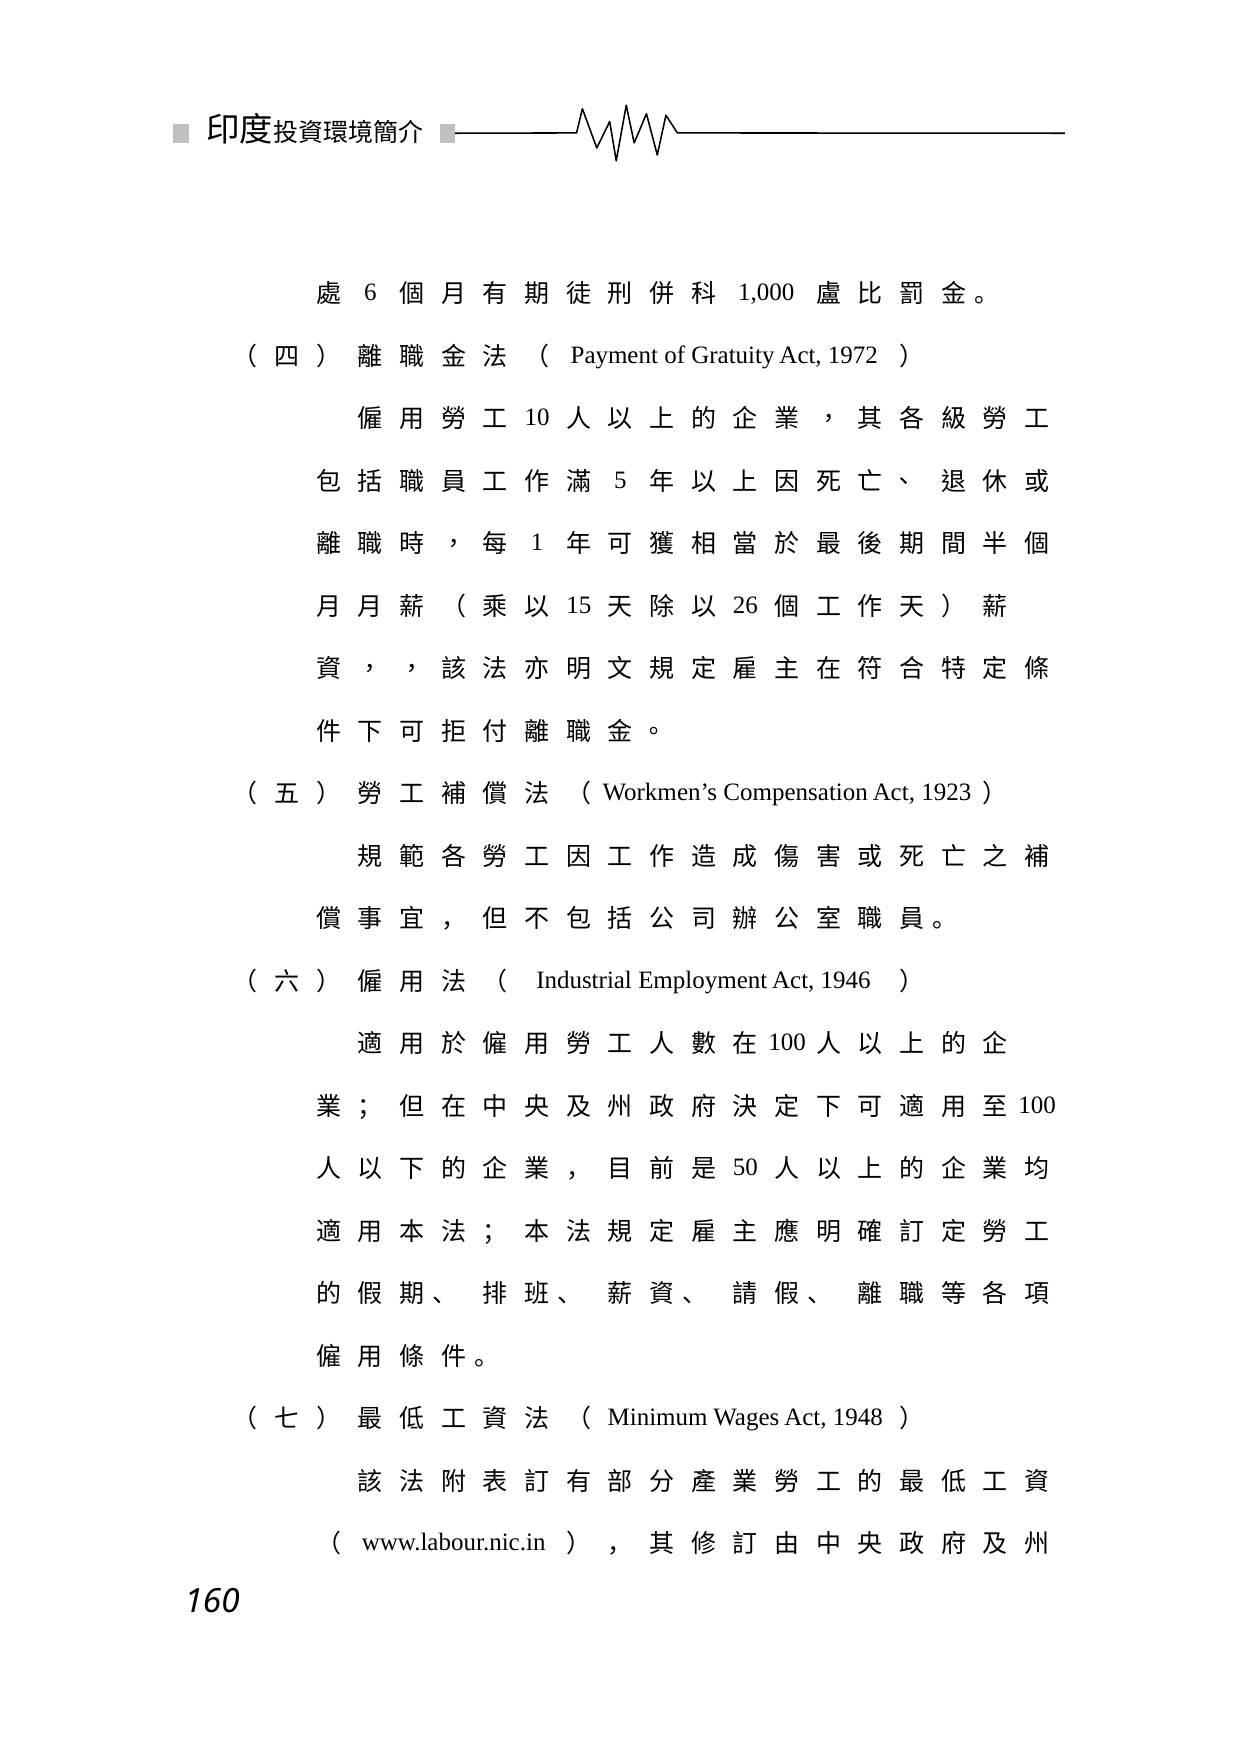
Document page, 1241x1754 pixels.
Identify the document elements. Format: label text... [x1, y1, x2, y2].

text 處6個月有期徒刑併科1,000盧比罰金。 [281, 250, 1058, 313]
text 該法附表訂有部分產業勞工的最低工資（www.labour.nic.in），其修訂由中央政府及州 [281, 1438, 1058, 1563]
text 規範各勞工因工作造成傷害或死亡之補償事宜，但不包括公司辦公室職員。 [281, 813, 1058, 938]
text 適用於僱用勞工人數在100人以上的企業；但在中央及州政府決定下可適用至100人以下的企業，目前是50人以上的企業均適用本法；本法規定雇主應明確訂定勞工的假期、排班、薪資、請假、離職等各項僱用條件。 [281, 1000, 1058, 1375]
text （七）最低工資法（Minimum Wages Act, 1948） [207, 1375, 1058, 1438]
text （四）離職金法（Payment of Gratuity Act, 1972） [207, 313, 1058, 375]
text （五）勞工補償法（Workmen’s Compensation Act, 1923） [207, 750, 1058, 813]
text 僱用勞工10人以上的企業，其各級勞工包括職員工作滿5年以上因死亡、退休或離職時，每1年可獲相當於最後期間半個月月薪（乘以15天除以26個工作天）薪資，，該法亦明文規定雇主在符合特定條件下可拒付離職金。 [281, 375, 1058, 750]
text （六）僱用法（Industrial Employment Act, 1946） [207, 938, 1058, 1000]
